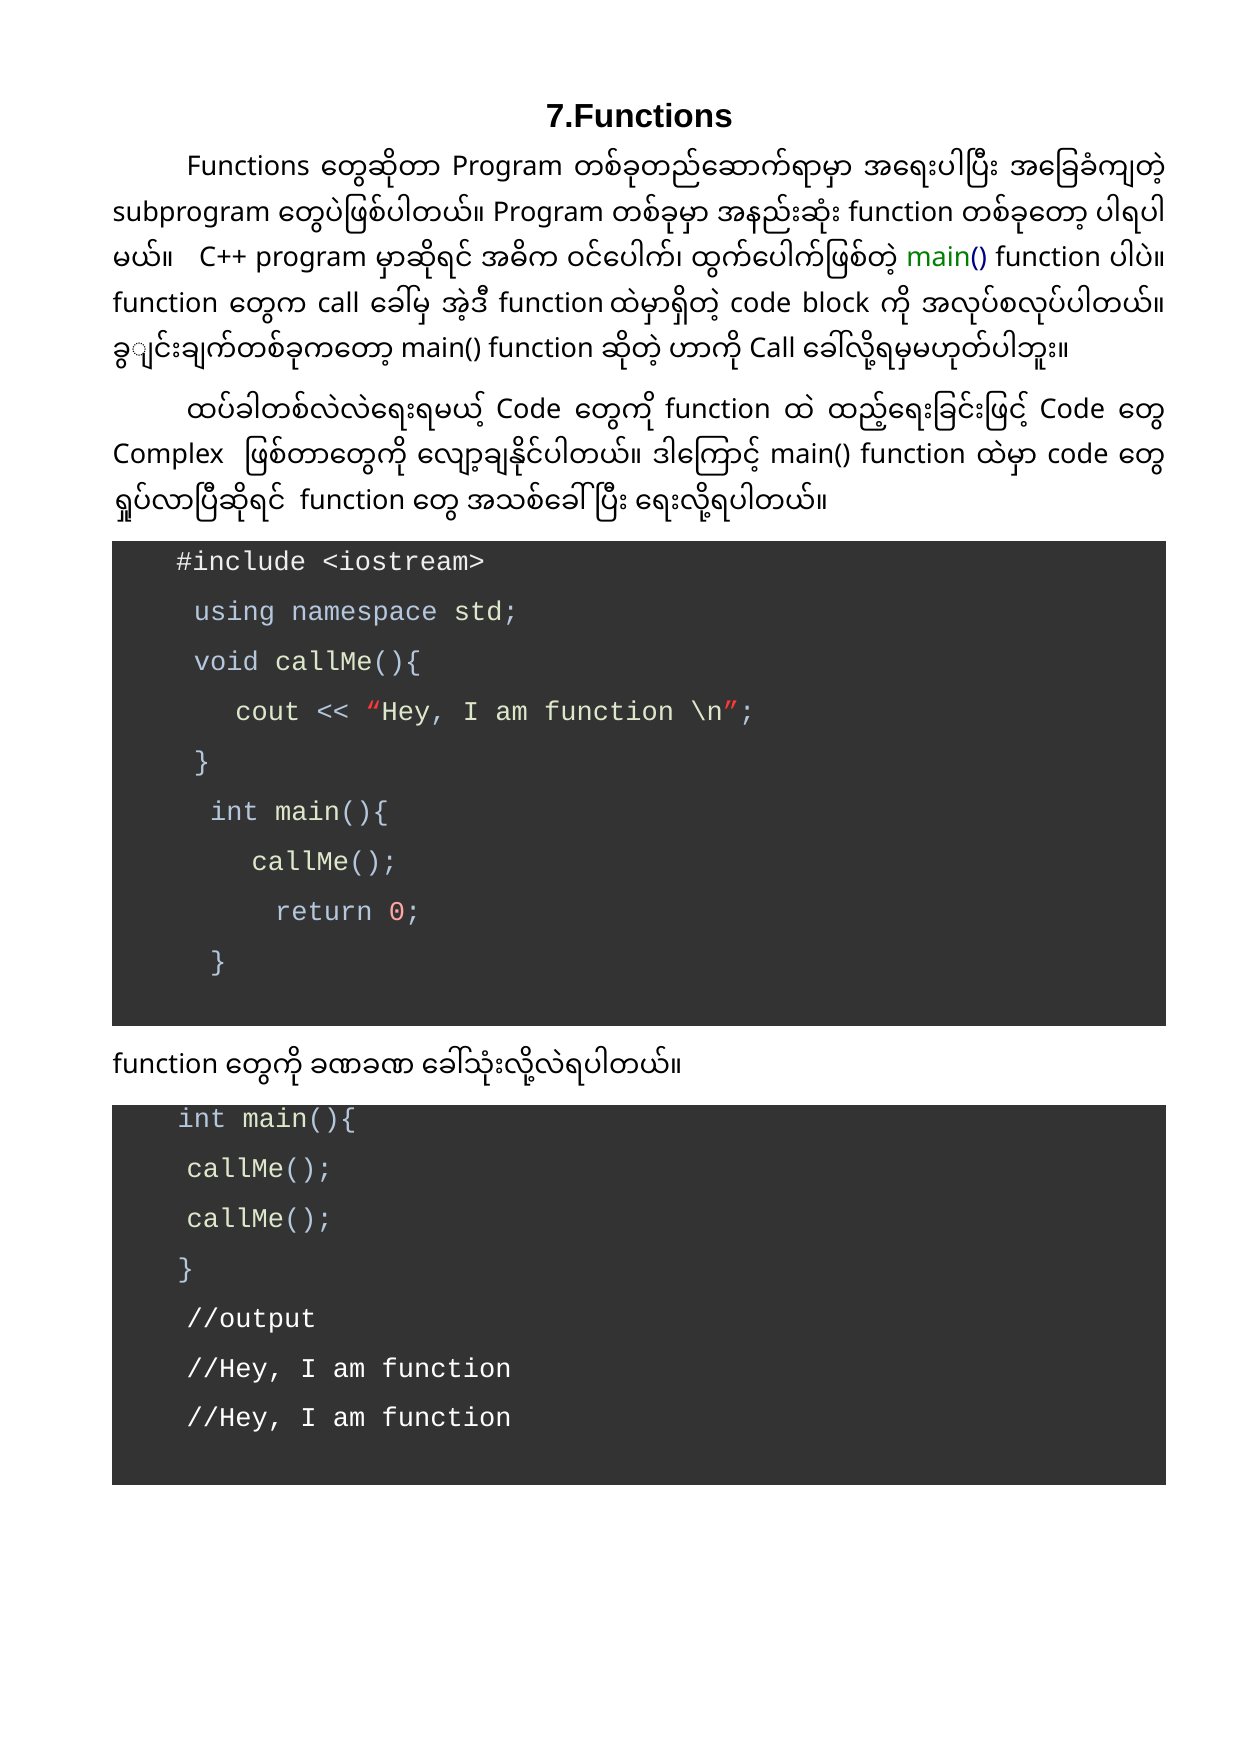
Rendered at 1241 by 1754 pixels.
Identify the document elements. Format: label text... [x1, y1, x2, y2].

text function တွေကို ခဏခဏ ခေါ်သုံးလို့လဲရပါတယ်။ [112, 1044, 1166, 1084]
text //output [112, 1304, 1166, 1335]
text callMe(); [112, 848, 1166, 878]
text cout << “Hey, I am function \n”; [112, 698, 1166, 729]
text callMe(); [112, 1205, 1166, 1235]
text #include <iostream> [112, 541, 1166, 578]
text int main(){ [112, 1105, 1166, 1136]
text int main(){ [112, 798, 1166, 828]
text void callMe(){ [112, 648, 1166, 679]
text } [112, 947, 1166, 978]
text callMe(); [112, 1155, 1166, 1186]
text //Hey, I am function [112, 1354, 1166, 1385]
text Functions တွေဆိုတာ Program တစ်ခုတည်ဆောက်ရာမှာ အရေးပါပြီး အခြေခံကျတဲ့ subprogram တွေပဲဖြစ်ပါတယ်။ Program တစ်ခုမှာ အနည်းဆုံး function တစ်ခုတော့ ပါရပါမယ်။ C++ program မှာဆိုရင် အဓိက ဝင်ပေါက်၊ ထွက်ပေါက်ဖြစ်တဲ့ main() function ပါပဲ။ function တွေက call ခေါ်မှ အဲ့ဒီ functionထဲမှာရှိတဲ့ code block ကို အလုပ်စလုပ်ပါတယ်။ ခွျင်းချက်တစ်ခုကတော့ main() function ဆိုတဲ့ ဟာကို Call ခေါ်လို့ရမှမဟုတ်ပါဘူး။ [112, 147, 1166, 369]
text using namespace std; [112, 598, 1166, 629]
text } [112, 748, 1166, 778]
text ထပ်ခါတစ်လဲလဲရေးရမယ့် Code တွေကို function ထဲ ထည့်ရေးခြင်းဖြင့် Code တွေ Complex ဖြစ်တာတွေကို လျော့ချနိုင်ပါတယ်။ ဒါကြောင့် main() function ထဲမှာ code တွေ ရှုပ်လာပြီဆိုရင် function တွေ အသစ်ခေါ်ပြီး ရေးလို့ရပါတယ်။ [112, 389, 1166, 520]
text //Hey, I am function [112, 1404, 1166, 1435]
text return 0; [112, 897, 1166, 928]
text } [112, 1254, 1166, 1285]
subtitle 7.Functions [112, 96, 1166, 134]
